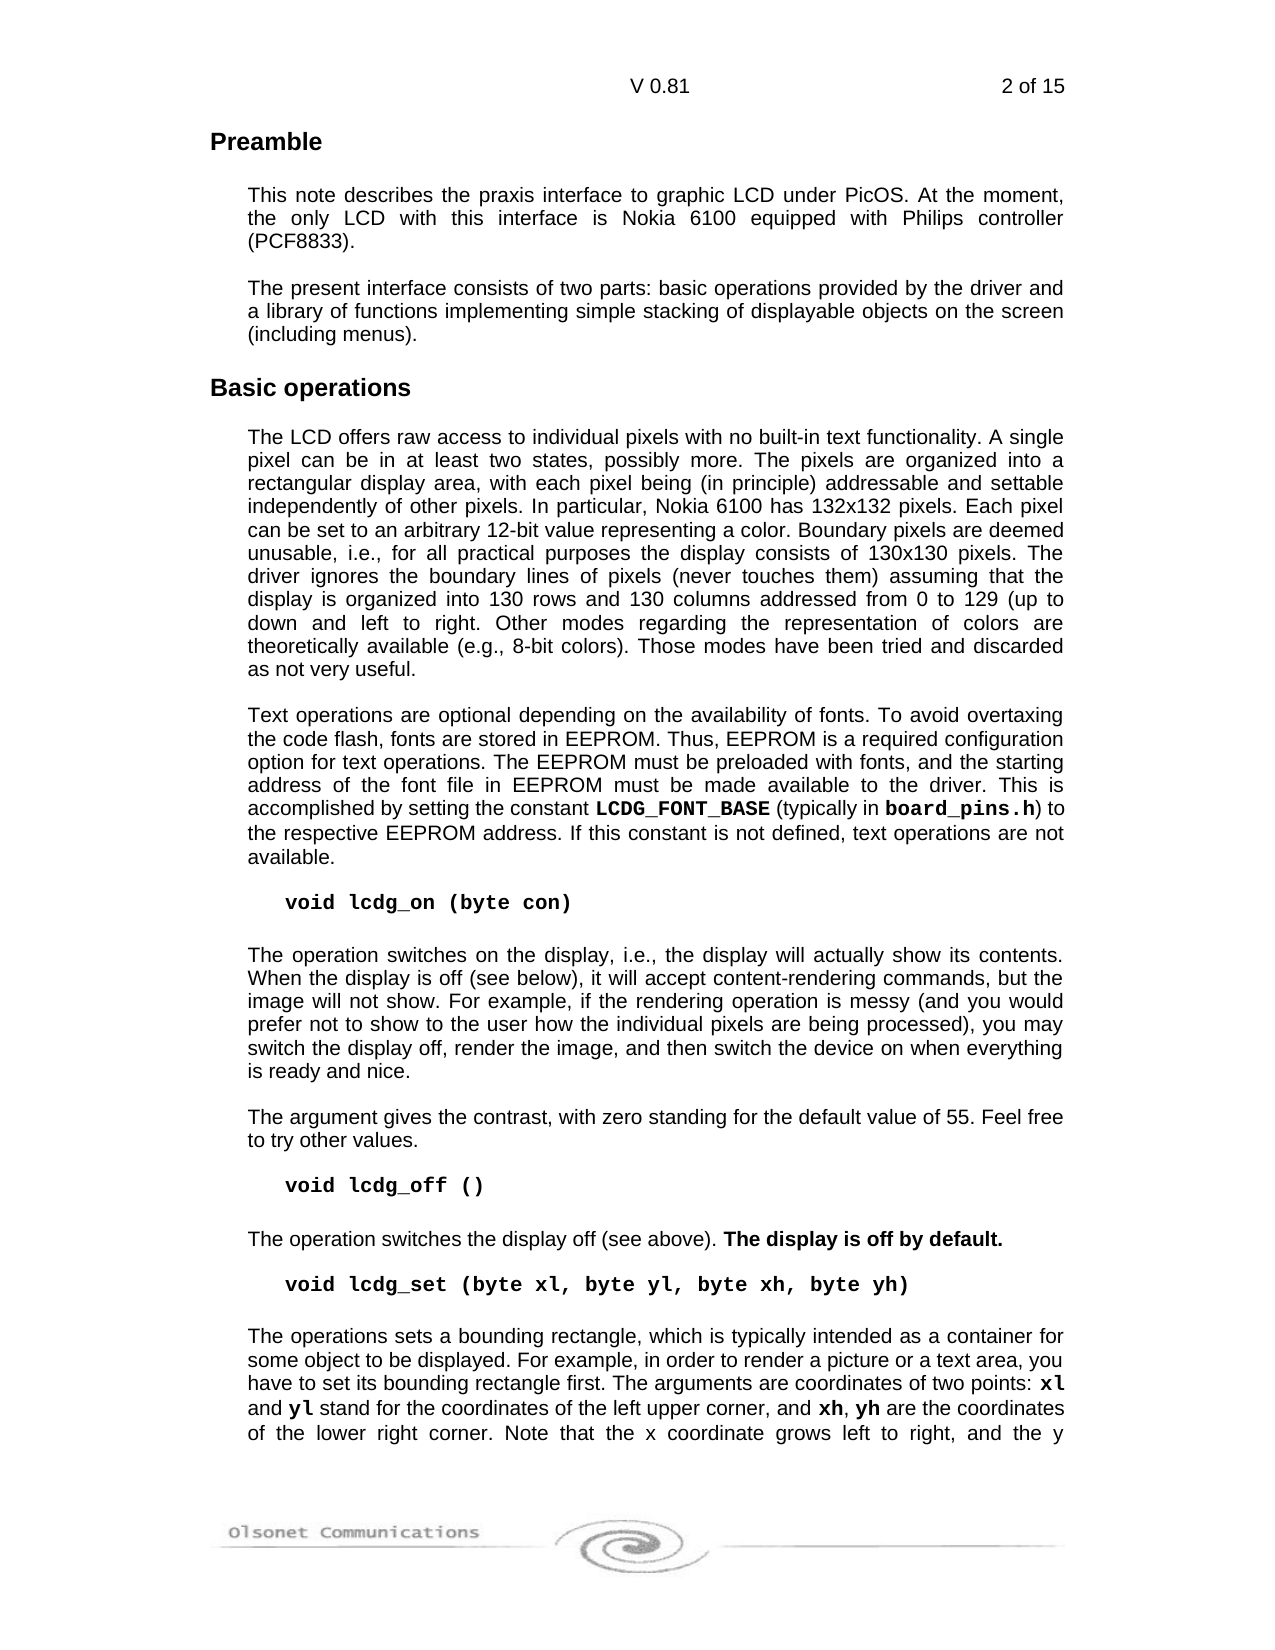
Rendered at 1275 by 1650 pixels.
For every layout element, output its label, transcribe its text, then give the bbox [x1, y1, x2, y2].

text The operation switches on the display, i.e., the display will actually show its contents. When the display is off (see below), it will accept content-rendering commands, but the image will not show. For example, if the rendering operation is messy (and you would prefer not to show to the user how the individual pixels are being processed), you may switch the display off, render the image, and then switch the device on when everything is ready and nice. [247, 943, 1065, 1083]
list void lcdg_on (byte con) [247, 892, 1065, 915]
picture [210, 1504, 1065, 1596]
text The operation switches the display off (see above). The display is off by default. [247, 1227, 1065, 1250]
text The operations sets a bounding rectangle, which is typically intended as a container for some object to be displayed. For example, in order to render a picture or a text area, you have to set its bounding rectangle first. The arguments are coordinates of two points: xl and yl stand for the coordinates of the left upper corner, and xh, yh are the coordinates of the lower right corner. Note that the x coordinate grows left to right, and the y [247, 1325, 1065, 1445]
text Text operations are optional depending on the availability of fonts. To avoid overtaxing the code flash, fonts are stored in EEPROM. Thus, EEPROM is a required configuration option for text operations. The EEPROM must be preloaded with fonts, and the starting address of the font file in EEPROM must be made available to the driver. This is accomplished by setting the constant LCDG_FONT_BASE (typically in board_pins.h) to the respective EEPROM address. If this constant is not defined, text operations are not available. [247, 704, 1065, 868]
text The present interface consists of two parts: basic operations provided by the driver and a library of functions implementing simple stacking of displayable objects on the screen (including menus). [247, 276, 1065, 346]
list void lcdg_off () [247, 1176, 1065, 1199]
text This note describes the praxis interface to graphic LCD under PicOS. At the moment, the only LCD with this interface is Nokia 6100 equipped with Philips controller (PCF8833). [247, 183, 1065, 253]
subtitle Preamble [210, 128, 1065, 156]
subtitle Basic operations [210, 374, 1065, 402]
list void lcdg_set (byte xl, byte yl, byte xh, byte yh) [247, 1273, 1065, 1297]
text The LCD offers raw access to individual pixels with no built-in text functionality. A single pixel can be in at least two states, possibly more. The pixels are organized into a rectangular display area, with each pixel being (in principle) addressable and settable independently of other pixels. In particular, Nokia 6100 has 132x132 pixels. Each pixel can be set to an arbitrary 12-bit value representing a color. Boundary pixels are deemed unusable, i.e., for all practical purposes the display consists of 130x130 pixels. The driver ignores the boundary lines of pixels (never touches them) assuming that the display is organized into 130 rows and 130 columns addressed from 0 to 129 (up to down and left to right. Other modes regarding the representation of colors are theoretically available (e.g., 8-bit colors). Those modes have been tried and discarded as not very useful. [247, 425, 1065, 681]
text The argument gives the contrast, with zero standing for the default value of 55. Feel free to try other values. [247, 1106, 1065, 1152]
